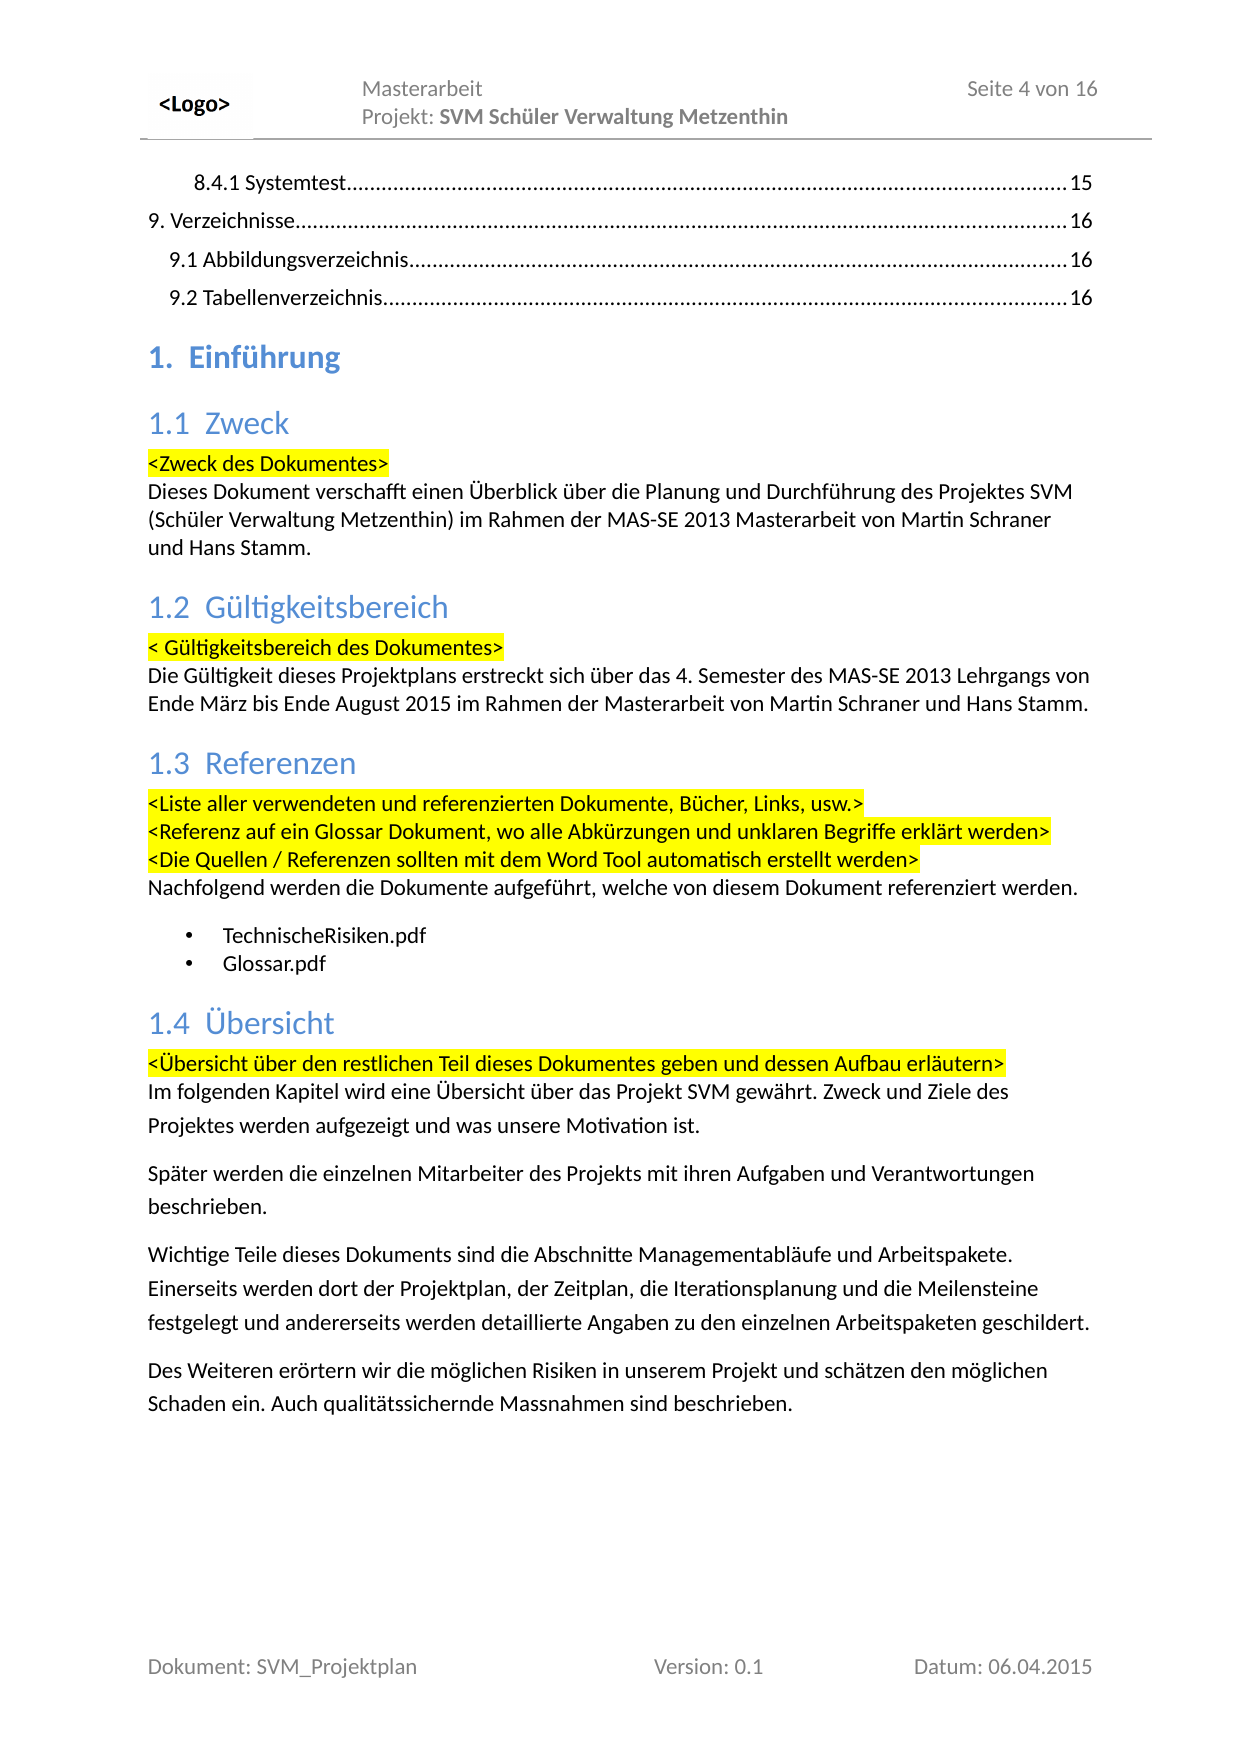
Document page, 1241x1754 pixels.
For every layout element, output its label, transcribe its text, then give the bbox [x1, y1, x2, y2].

text 9.1 Abbildungsverzeichnis 16 [168, 245, 1093, 273]
list TechnischeRisiken.pdf [185, 921, 1093, 949]
text Dieses Dokument verschafft einen Überblick über die Planung und Durchführung des Projektes SVM (Schüler Verwaltung Metzenthin) im Rahmen der MAS-SE 2013 Masterarbeit von Martin Schraner und Hans Stamm. [148, 477, 1093, 561]
text Des Weiteren erörtern wir die möglichen Risiken in unserem Projekt und schätzen den möglichen Schaden ein. Auch qualitätssichernde Massnahmen sind beschrieben. [148, 1356, 1093, 1417]
text <Referenz auf ein Glossar Dokument, wo alle Abkürzungen und unklaren Begriffe erklärt werden> [148, 817, 1093, 845]
text < Gültigkeitsbereich des Dokumentes> [148, 633, 1093, 661]
list Glossar.pdf [185, 949, 1093, 977]
text 9.2 Tabellenverzeichnis 16 [168, 283, 1093, 311]
text Später werden die einzelnen Mitarbeiter des Projekts mit ihren Aufgaben und Verantwortungen beschrieben. [148, 1159, 1093, 1221]
subtitle Zweck [148, 402, 1093, 443]
subtitle Gültigkeitsbereich [148, 586, 1093, 627]
picture [147, 73, 254, 139]
text 9. Verzeichnisse 16 [148, 206, 1093, 234]
text Nachfolgend werden die Dokumente aufgeführt, welche von diesem Dokument referenziert werden. [148, 873, 1093, 901]
text 8.4.1 Systemtest 15 [193, 168, 1093, 196]
text Die Gültigkeit dieses Projektplans erstreckt sich über das 4. Semester des MAS-SE 2013 Lehrgangs von Ende März bis Ende August 2015 im Rahmen der Masterarbeit von Martin Schraner und Hans Stamm. [148, 661, 1093, 717]
subtitle Referenzen [148, 742, 1093, 783]
text Im folgenden Kapitel wird eine Übersicht über das Projekt SVM gewährt. Zweck und Ziele des Projektes werden aufgezeigt und was unsere Motivation ist. [148, 1077, 1093, 1139]
text <Zweck des Dokumentes> [148, 449, 1093, 477]
subtitle Übersicht [148, 1002, 1093, 1043]
text Wichtige Teile dieses Dokuments sind die Abschnitte Managementabläufe und Arbeitspakete. Einerseits werden dort der Projektplan, der Zeitplan, die Iterationsplanung und die Meilensteine festgelegt und andererseits werden detaillierte Angaben zu den einzelnen Arbeitspaketen geschildert. [148, 1241, 1093, 1336]
text <Liste aller verwendeten und referenzierten Dokumente, Bücher, Links, usw.> [148, 789, 1093, 817]
text <Die Quellen / Referenzen sollten mit dem Word Tool automatisch erstellt werden> [148, 845, 1093, 873]
text <Übersicht über den restlichen Teil dieses Dokumentes geben und dessen Aufbau erläutern> [148, 1049, 1093, 1077]
subtitle Einführung [148, 336, 1093, 377]
